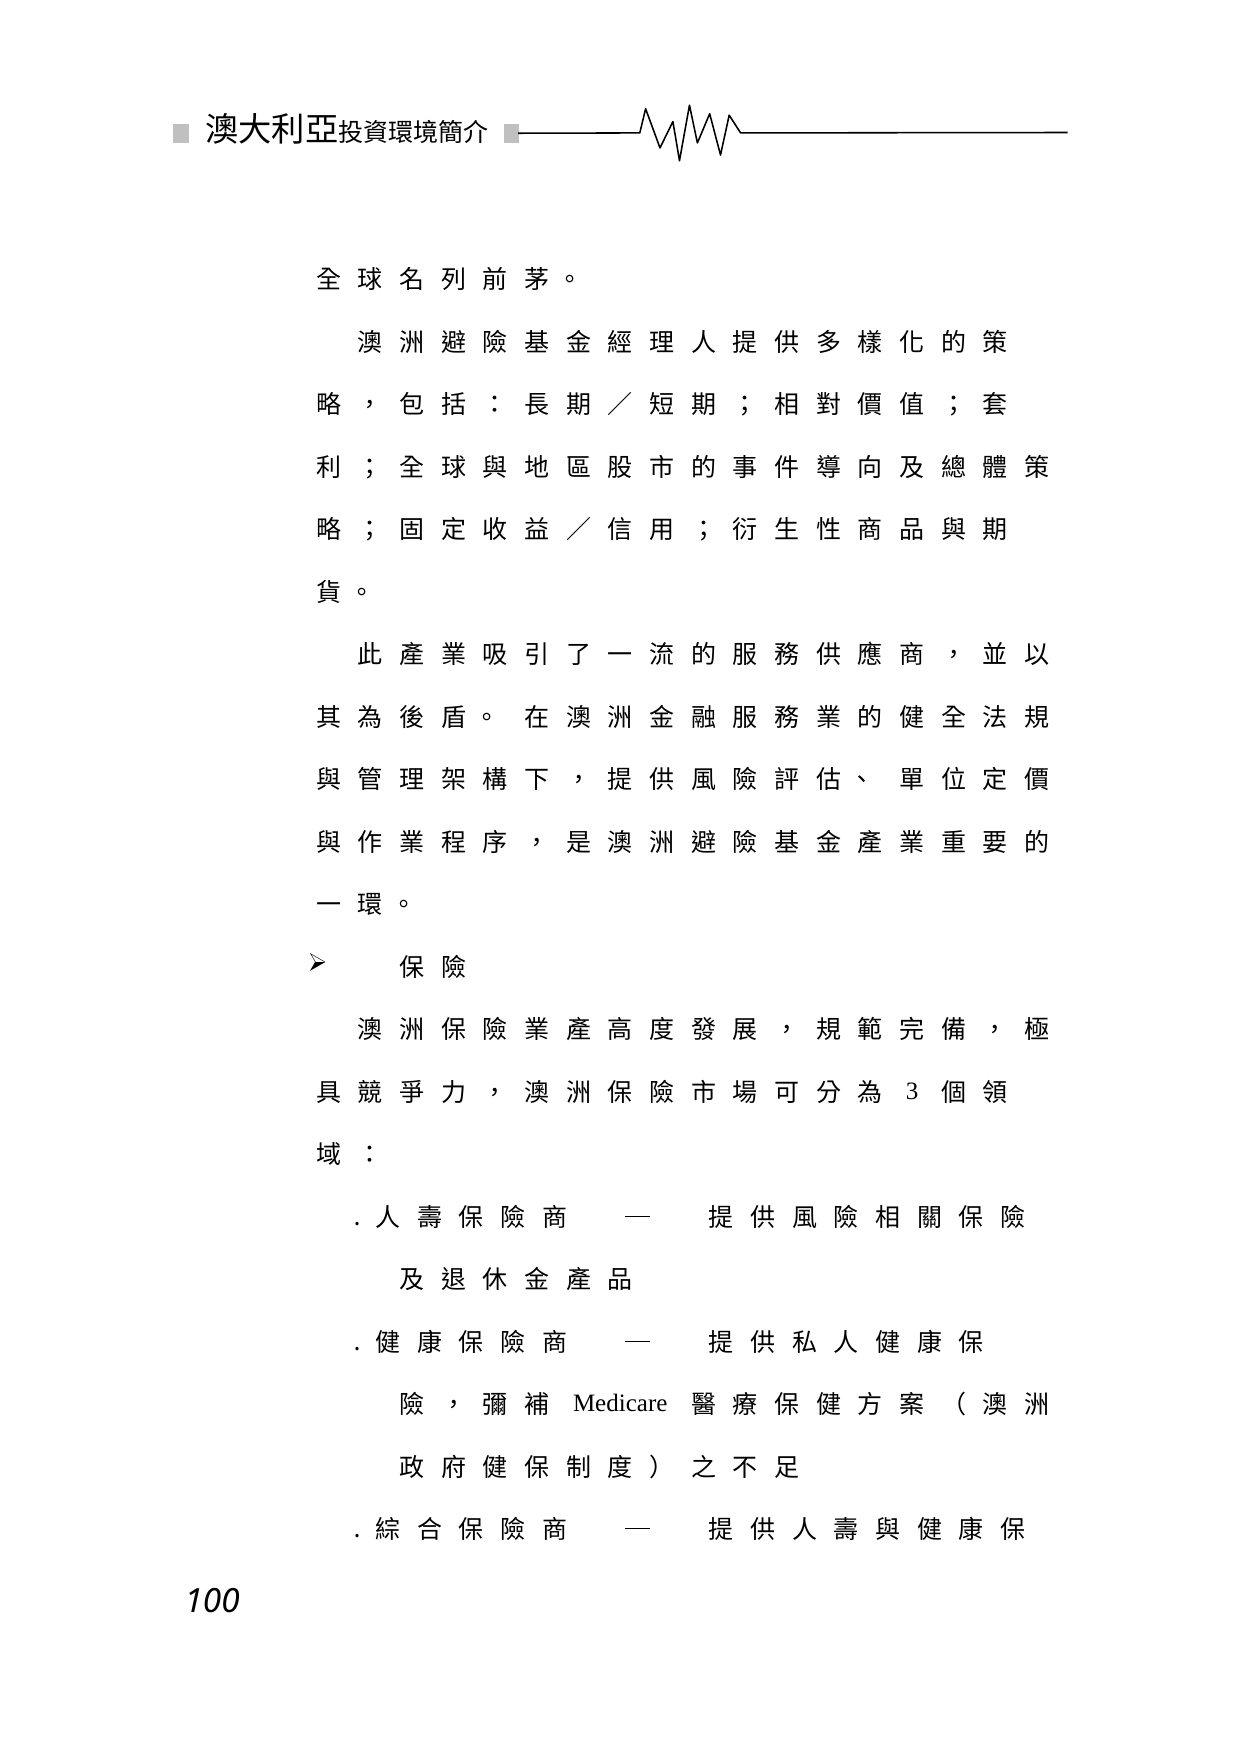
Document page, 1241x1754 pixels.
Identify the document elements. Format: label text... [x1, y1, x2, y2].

text 全球名列前茅。 [281, 236, 1058, 299]
text ․ 健康保險商 ─ 提供私人健康保險，彌補Medicare醫療保健方案（澳洲政府健保制度）之不足 [330, 1299, 1058, 1486]
list 保險 [301, 924, 1058, 986]
text ․ 綜合保險商 ─ 提供人壽與健康保 [330, 1486, 1058, 1549]
text ․ 人壽保險商 ─ 提供風險相關保險及退休金產品 [330, 1174, 1058, 1299]
text 澳洲保險業產高度發展，規範完備，極具競爭力，澳洲保險市場可分為3個領域： [281, 986, 1058, 1174]
text 澳洲避險基金經理人提供多樣化的策略，包括：長期／短期；相對價值；套利；全球與地區股市的事件導向及總體策略；固定收益／信用；衍生性商品與期貨。 [281, 299, 1058, 611]
text 此產業吸引了一流的服務供應商，並以其為後盾。在澳洲金融服務業的健全法規與管理架構下，提供風險評估、單位定價與作業程序，是澳洲避險基金產業重要的一環。 [281, 611, 1058, 924]
